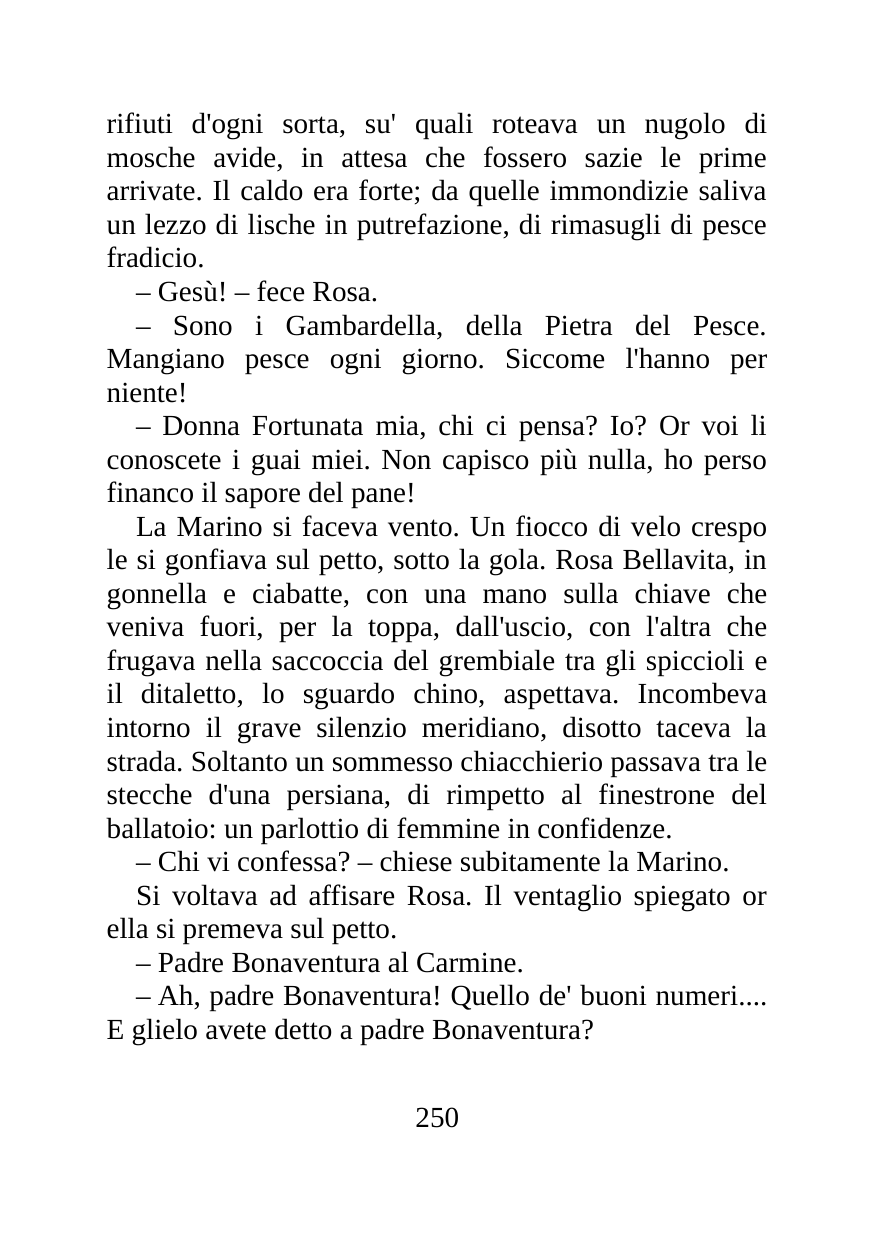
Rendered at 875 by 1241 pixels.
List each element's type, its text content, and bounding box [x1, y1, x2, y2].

text ‒ Gesù! ‒ fece Rosa. [106, 274, 768, 308]
text Si voltava ad affisare Rosa. Il ventaglio spiegato or ella si premeva sul petto. [106, 878, 768, 945]
text rifiuti d'ogni sorta, su' quali roteava un nugolo di mosche avide, in attesa che fossero sazie le prime arrivate. Il caldo era forte; da quelle immondizie saliva un lezzo di lische in putrefazione, di rimasugli di pesce fradicio. [106, 106, 768, 274]
text ‒ Ah, padre Bonaventura! Quello de' buoni numeri.... E glielo avete detto a padre Bonaventura? [106, 978, 768, 1046]
text ‒ Chi vi confessa? ‒ chiese subitamente la Marino. [106, 844, 768, 878]
text ‒ Donna Fortunata mia, chi ci pensa? Io? Or voi li conoscete i guai miei. Non capisco più nulla, ho perso financo il sapore del pane! [106, 408, 768, 509]
text ‒ Sono i Gambardella, della Pietra del Pesce. Mangiano pesce ogni giorno. Siccome l'hanno per niente! [106, 308, 768, 408]
text ‒ Padre Bonaventura al Carmine. [106, 945, 768, 978]
text La Marino si faceva vento. Un fiocco di velo crespo le si gonfiava sul petto, sotto la gola. Rosa Bellavita, in gonnella e ciabatte, con una mano sulla chiave che veniva fuori, per la toppa, dall'uscio, con l'altra che frugava nella saccoccia del grembiale tra gli spiccioli e il ditaletto, lo sguardo chino, aspettava. Incombeva intorno il grave silenzio meridiano, disotto taceva la strada. Soltanto un sommesso chiacchierio passava tra le stecche d'una persiana, di rimpetto al finestrone del ballatoio: un parlottio di femmine in confidenze. [106, 509, 768, 844]
